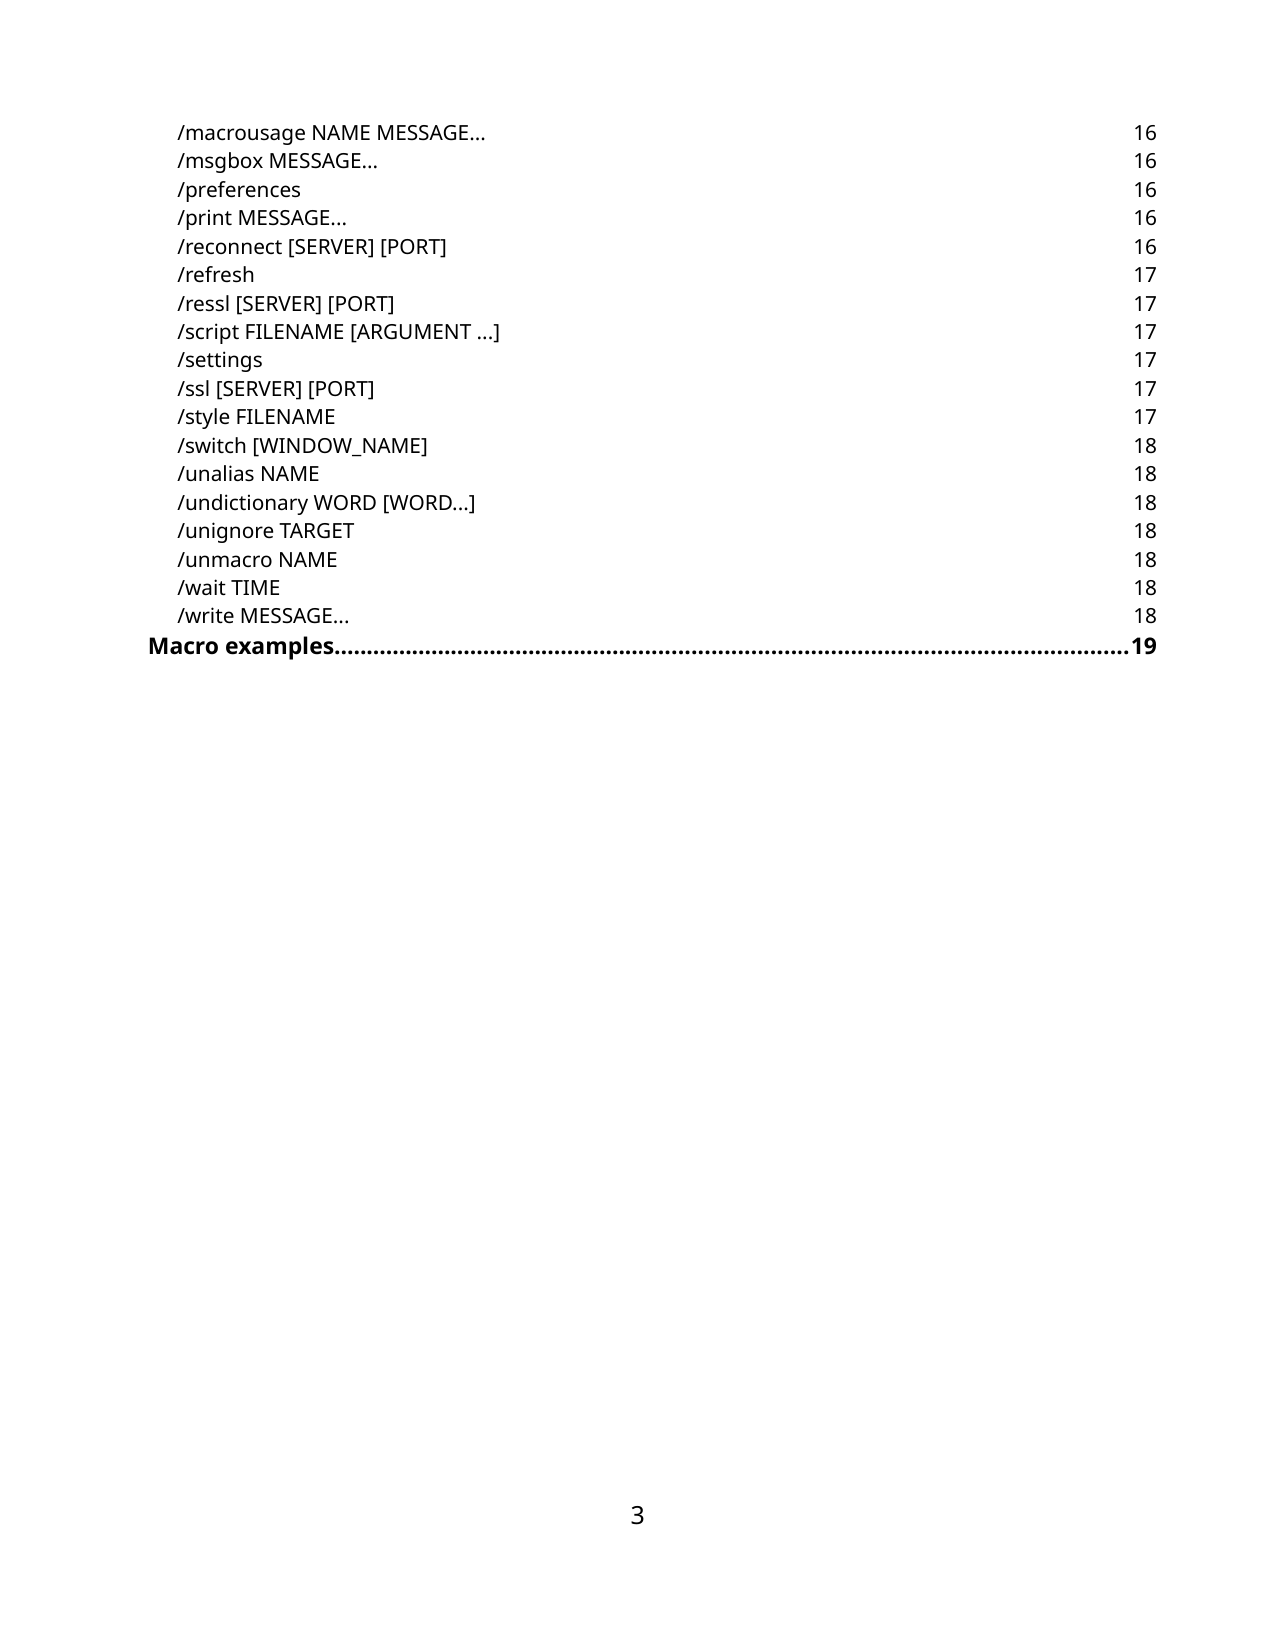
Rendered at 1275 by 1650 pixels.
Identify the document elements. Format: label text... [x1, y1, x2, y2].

text /undictionary WORD [WORD...] 18 [177, 488, 1157, 516]
text /style FILENAME 17 [177, 402, 1157, 431]
text /print MESSAGE... 16 [177, 203, 1157, 232]
text /unalias NAME 18 [177, 459, 1157, 488]
text /switch [WINDOW_NAME] 18 [177, 431, 1157, 459]
text /ressl [SERVER] [PORT] 17 [177, 289, 1157, 317]
text /preferences 16 [177, 175, 1157, 203]
text /write MESSAGE... 18 [177, 602, 1157, 630]
text /refresh 17 [177, 260, 1157, 289]
text /unmacro NAME 18 [177, 545, 1157, 573]
text /script FILENAME [ARGUMENT ...] 17 [177, 317, 1157, 346]
text Macro examples 19 [148, 630, 1157, 661]
text /settings 17 [177, 346, 1157, 374]
text /macrousage NAME MESSAGE... 16 [177, 118, 1157, 147]
text /unignore TARGET 18 [177, 516, 1157, 545]
text /reconnect [SERVER] [PORT] 16 [177, 232, 1157, 260]
text /wait TIME 18 [177, 573, 1157, 602]
text /msgbox MESSAGE... 16 [177, 147, 1157, 175]
text /ssl [SERVER] [PORT] 17 [177, 374, 1157, 402]
